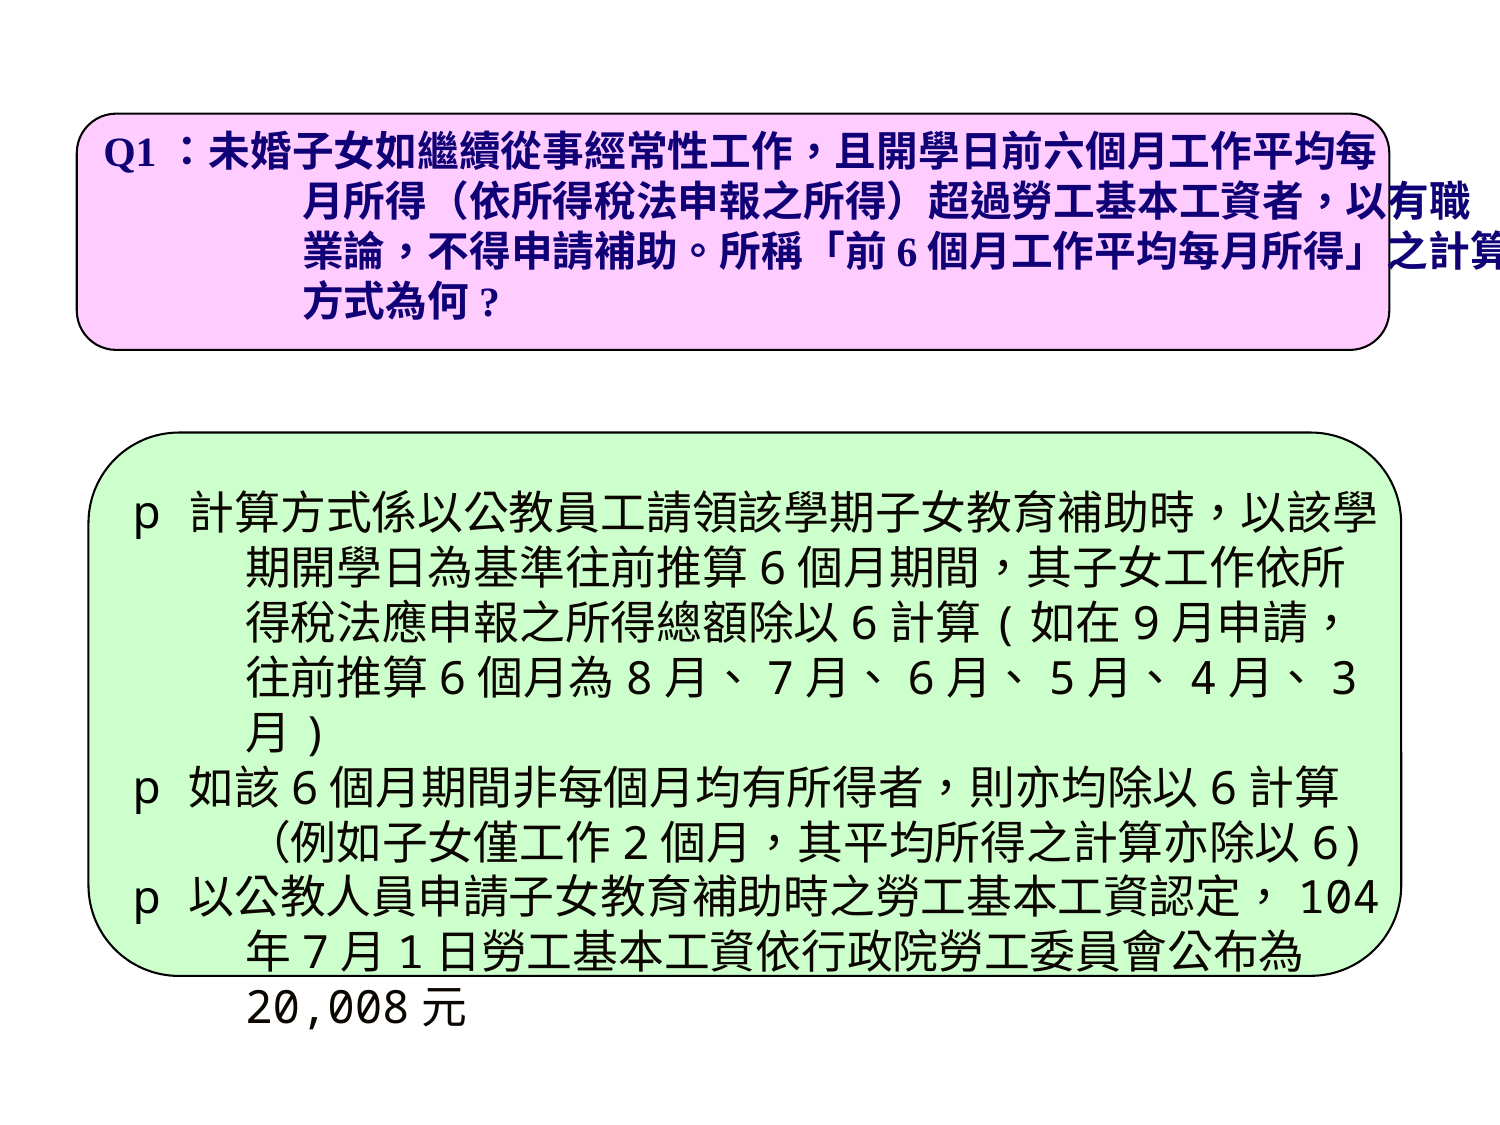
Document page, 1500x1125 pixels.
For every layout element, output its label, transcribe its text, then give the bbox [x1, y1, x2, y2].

text_box 計算方式係以公教員工請領該學期子女教育補助時，以該學期開學日為基準往前推算6個月期間，其子女工作依所得稅法應申報之所得總額除以6計算(如在9月申請，往前推算6個月為8月、7月、6月、5月、4月、3月) 如該6個月期間非每個月均有所得者，則亦均除以6計算（例如子女僅工作2個月，其平均所得之計算亦除以6) 以公教人員申請子女教育補助時之勞工基本工資認定，104年7月1日勞工基本工資依行政院勞工委員會公布為20,008元 [117, 476, 1401, 1041]
text_box Q1：未婚子女如繼續從事經常性工作，且開學日前六個月工作平均每 月所得（依所得稅法申報之所得）超過勞工基本工資者，以有職 業論，不得申請補助。所稱「前6個月工作平均每月所得」之計算 方式為何? [76, 113, 1390, 350]
text_box [88, 432, 1388, 952]
